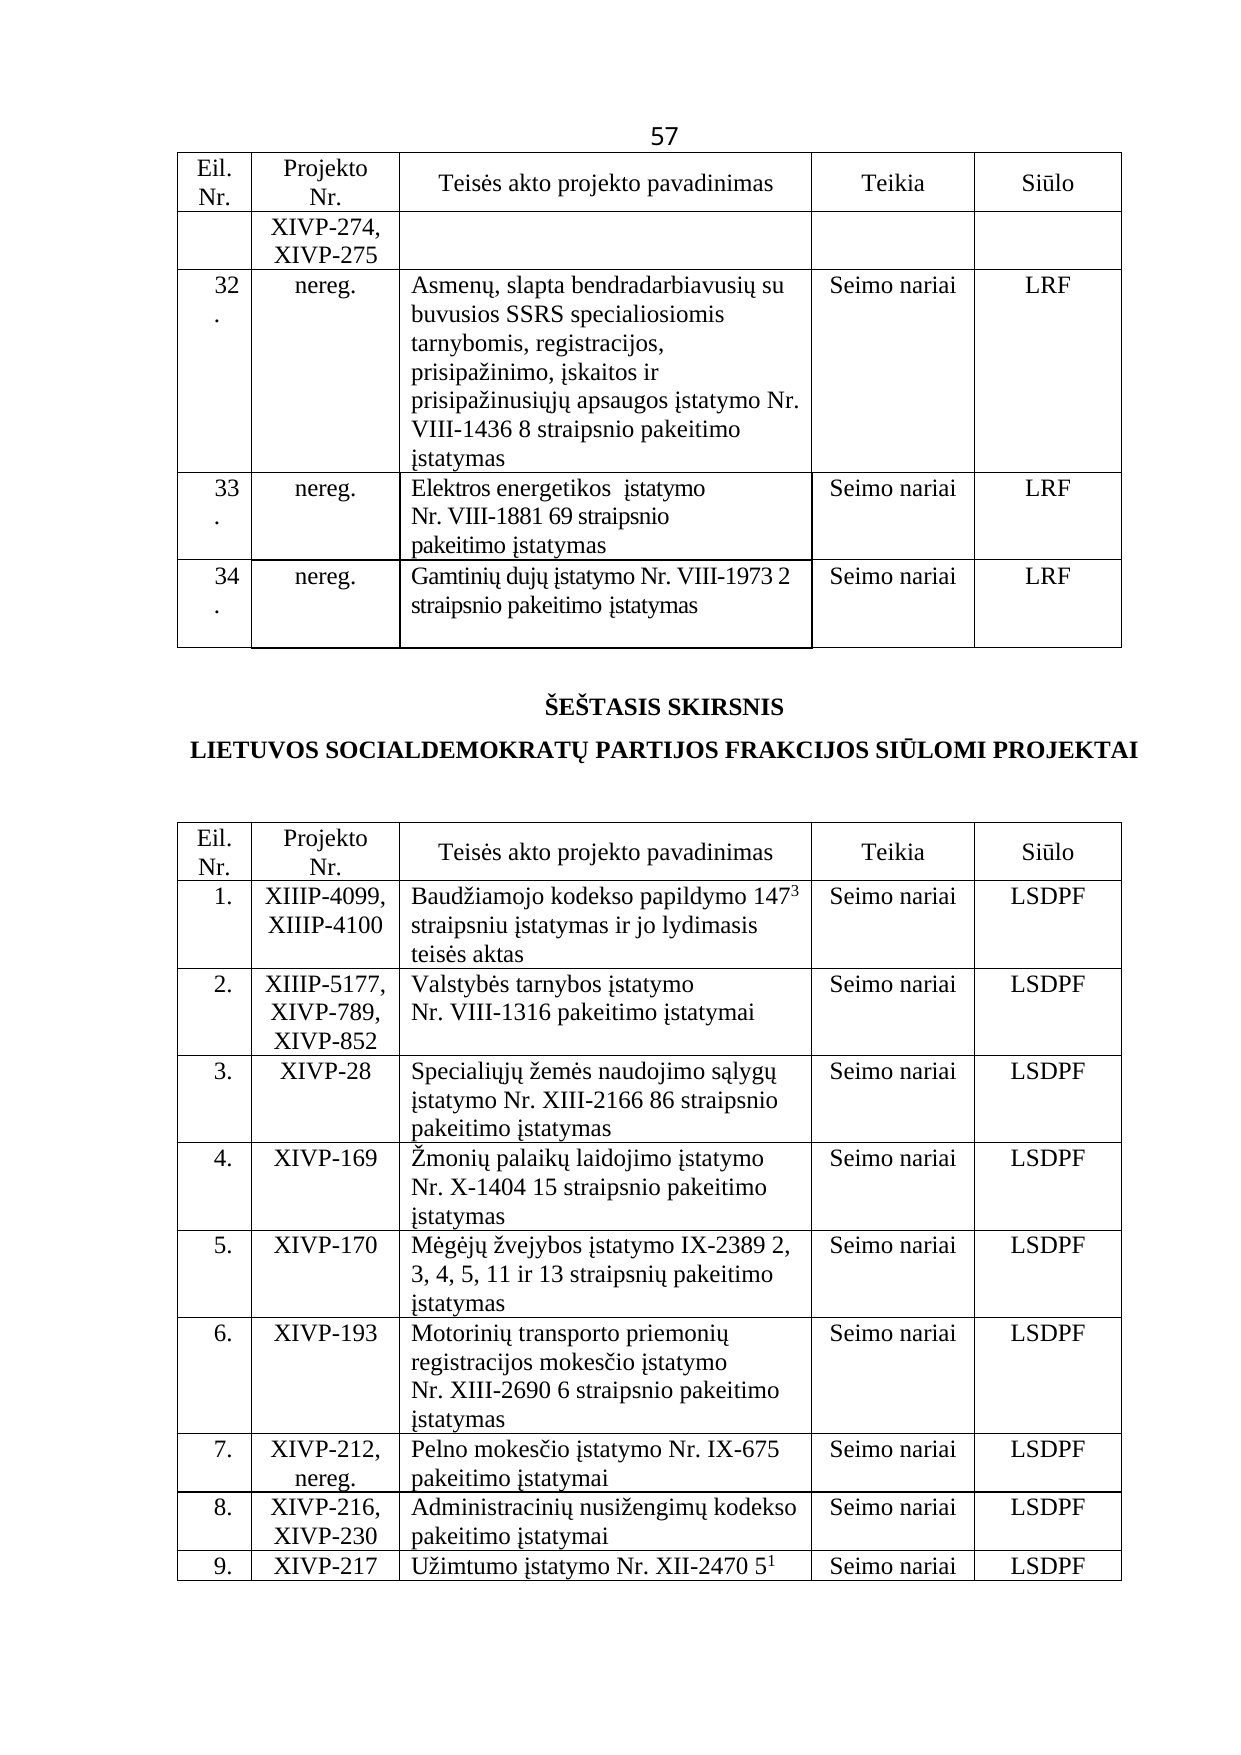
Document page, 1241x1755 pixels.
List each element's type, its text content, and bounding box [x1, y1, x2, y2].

table_cell nereg. [252, 270, 399, 472]
table_cell XIVP-212, nereg. [252, 1434, 399, 1491]
table_cell LRF [975, 270, 1121, 472]
table_cell Seimo nariai [812, 1493, 974, 1550]
table_cell Seimo nariai [813, 473, 974, 559]
table_cell Valstybės tarnybos įstatymo Nr. VIII-1316 pakeitimo įstatymai [400, 969, 811, 1055]
table_cell Gamtinių dujų įstatymo Nr. VIII-1973 2 straipsnio pakeitimo įstatymas [401, 561, 811, 647]
table_header Teikia [812, 823, 974, 880]
table_cell Mėgėjų žvejybos įstatymo IX-2389 2, 3, 4, 5, 11 ir 13 straipsnių pakeitimo įstatymas [400, 1231, 811, 1317]
table_cell XIVP-28 [252, 1056, 399, 1142]
table_cell [178, 1493, 251, 1550]
table_header Teisės akto projekto pavadinimas [400, 153, 811, 211]
table_cell LRF [975, 473, 1121, 559]
table_cell Specialiųjų žemės naudojimo sąlygų įstatymo Nr. XIII-2166 86 straipsnio pakeitimo įstatymas [400, 1056, 811, 1142]
table_header Teisės akto projekto pavadinimas [400, 823, 811, 880]
table_cell Seimo nariai [812, 1434, 974, 1491]
table_cell LSDPF [975, 881, 1121, 968]
table_header Eil. Nr. [178, 153, 251, 211]
table_cell Seimo nariai [812, 969, 974, 1055]
table_cell LRF [975, 560, 1121, 647]
table_cell Užimtumo įstatymo Nr. XII-2470 51 [400, 1551, 811, 1580]
table_cell [812, 212, 974, 269]
table_cell XIVP-217 [252, 1551, 399, 1580]
table_cell nereg. [252, 473, 399, 559]
table_cell Žmonių palaikų laidojimo įstatymo Nr. X-1404 15 straipsnio pakeitimo įstatymas [400, 1143, 811, 1229]
table_cell [975, 212, 1121, 269]
table_cell Seimo nariai [812, 1318, 974, 1433]
table_cell nereg. [252, 561, 399, 647]
table_cell Seimo nariai [813, 560, 974, 647]
table_cell Pelno mokesčio įstatymo Nr. IX-675 pakeitimo įstatymai [400, 1434, 811, 1491]
table_cell XIIIP-4099, XIIIP-4100 [252, 881, 399, 968]
table_cell LSDPF [975, 1143, 1121, 1229]
table_cell Administracinių nusižengimų kodekso pakeitimo įstatymai [400, 1493, 811, 1550]
table_cell [178, 1551, 251, 1580]
table_cell Motorinių transporto priemonių registracijos mokesčio įstatymo Nr. XIII-2690 6 straipsnio pakeitimo įstatymas [400, 1318, 811, 1433]
table_cell XIVP-170 [252, 1231, 399, 1317]
table_cell XIVP-216, XIVP-230 [252, 1493, 399, 1550]
table_cell LSDPF [975, 1434, 1121, 1491]
table_cell XIVP-193 [252, 1318, 399, 1433]
table_cell [178, 1434, 251, 1491]
table_cell LSDPF [975, 1493, 1121, 1550]
text ŠEŠTASIS SKIRSNIS [177, 692, 1152, 721]
text LIETUVOS SOCIALDEMOKRATŲ PARTIJOS FRAKCIJOS SIŪLOMI PROJEKTAI [177, 736, 1152, 764]
table_cell LSDPF [975, 1551, 1121, 1580]
table_cell [178, 969, 251, 1055]
table_cell Seimo nariai [812, 1056, 974, 1142]
table_cell Seimo nariai [812, 270, 974, 472]
table_cell Seimo nariai [812, 881, 974, 968]
table_cell [178, 1056, 251, 1142]
table_cell [400, 212, 811, 269]
table_header Eil. Nr. [178, 823, 251, 880]
table_cell XIIIP-5177, XIVP-789, XIVP-852 [252, 969, 399, 1055]
table_header Siūlo [975, 153, 1121, 211]
table_cell LSDPF [975, 1231, 1121, 1317]
table_cell Baudžiamojo kodekso papildymo 1473 straipsniu įstatymas ir jo lydimasis teisės aktas [400, 881, 811, 968]
table_header Projekto Nr. [252, 153, 399, 211]
table_cell XIVP-274, XIVP-275 [252, 212, 399, 269]
table_cell Elektros energetikos įstatymo Nr. VIII-1881 69 straipsnio pakeitimo įstatymas [401, 473, 811, 559]
table_cell [178, 473, 251, 559]
table_cell [178, 1143, 251, 1229]
table_header Teikia [812, 153, 974, 211]
table_cell Seimo nariai [812, 1551, 974, 1580]
table_cell Asmenų, slapta bendradarbiavusių su buvusios SSRS specialiosiomis tarnybomis, registracijos, prisipažinimo, įskaitos ir prisipažinusiųjų apsaugos įstatymo Nr. VIII-1436 8 straipsnio pakeitimo įstatymas [400, 270, 811, 472]
table_cell XIVP-169 [252, 1143, 399, 1229]
table_cell [178, 270, 251, 472]
table_cell Seimo nariai [812, 1231, 974, 1317]
table_cell [178, 1318, 251, 1433]
table_cell [178, 881, 251, 968]
table_cell Seimo nariai [812, 1143, 974, 1229]
table_header Projekto Nr. [252, 823, 399, 880]
table_cell LSDPF [975, 1318, 1121, 1433]
table_cell [178, 1231, 251, 1317]
table_cell LSDPF [975, 1056, 1121, 1142]
table_cell [178, 212, 251, 269]
table_header Siūlo [975, 823, 1121, 880]
table_cell [178, 560, 251, 647]
table_cell LSDPF [975, 969, 1121, 1055]
